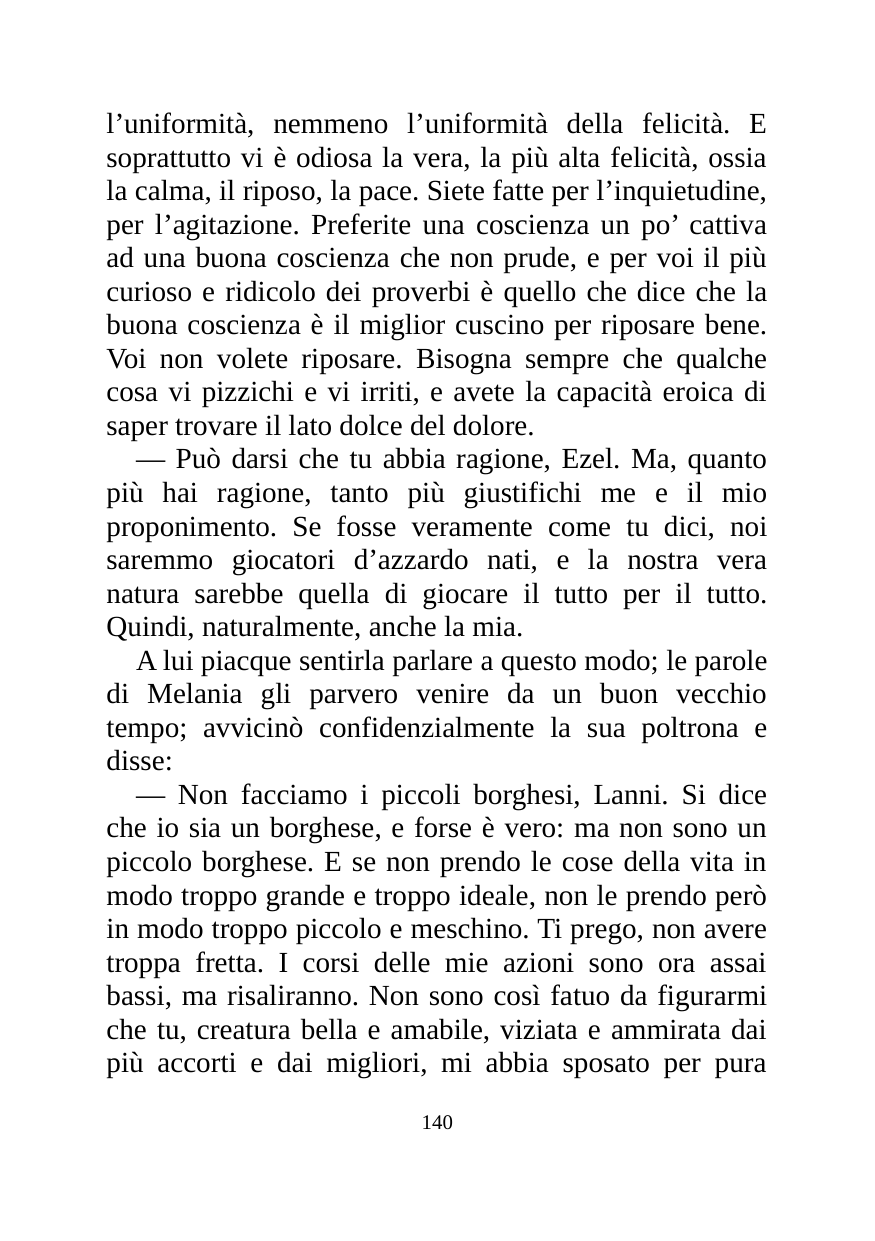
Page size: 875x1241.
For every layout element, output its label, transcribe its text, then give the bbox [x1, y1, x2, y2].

text l’uniformità, nemmeno l’uniformità della felicità. E soprattutto vi è odiosa la vera, la più alta felicità, ossia la calma, il riposo, la pace. Siete fatte per l’inquietudine, per l’agitazione. Preferite una coscienza un po’ cattiva ad una buona coscienza che non prude, e per voi il più curioso e ridicolo dei proverbi è quello che dice che la buona coscienza è il miglior cuscino per riposare bene. Voi non volete riposare. Bisogna sempre che qualche cosa vi pizzichi e vi irriti, e avete la capacità eroica di saper trovare il lato dolce del dolore. [106, 106, 768, 442]
text — Può darsi che tu abbia ragione, Ezel. Ma, quanto più hai ragione, tanto più giustifichi me e il mio proponimento. Se fosse veramente come tu dici, noi saremmo giocatori d’azzardo nati, e la nostra vera natura sarebbe quella di giocare il tutto per il tutto. Quindi, naturalmente, anche la mia. [106, 442, 768, 643]
text — Non facciamo i piccoli borghesi, Lanni. Si dice che io sia un borghese, e forse è vero: ma non sono un piccolo borghese. E se non prendo le cose della vita in modo troppo grande e troppo ideale, non le prendo però in modo troppo piccolo e meschino. Ti prego, non avere troppa fretta. I corsi delle mie azioni sono ora assai bassi, ma risaliranno. Non sono così fatuo da figurarmi che tu, creatura bella e amabile, viziata e ammirata dai più accorti e dai migliori, mi abbia sposato per pura [106, 777, 768, 1079]
text A lui piacque sentirla parlare a questo modo; le parole di Melania gli parvero venire da un buon vecchio tempo; avvicinò confidenzialmente la sua poltrona e disse: [106, 643, 768, 777]
